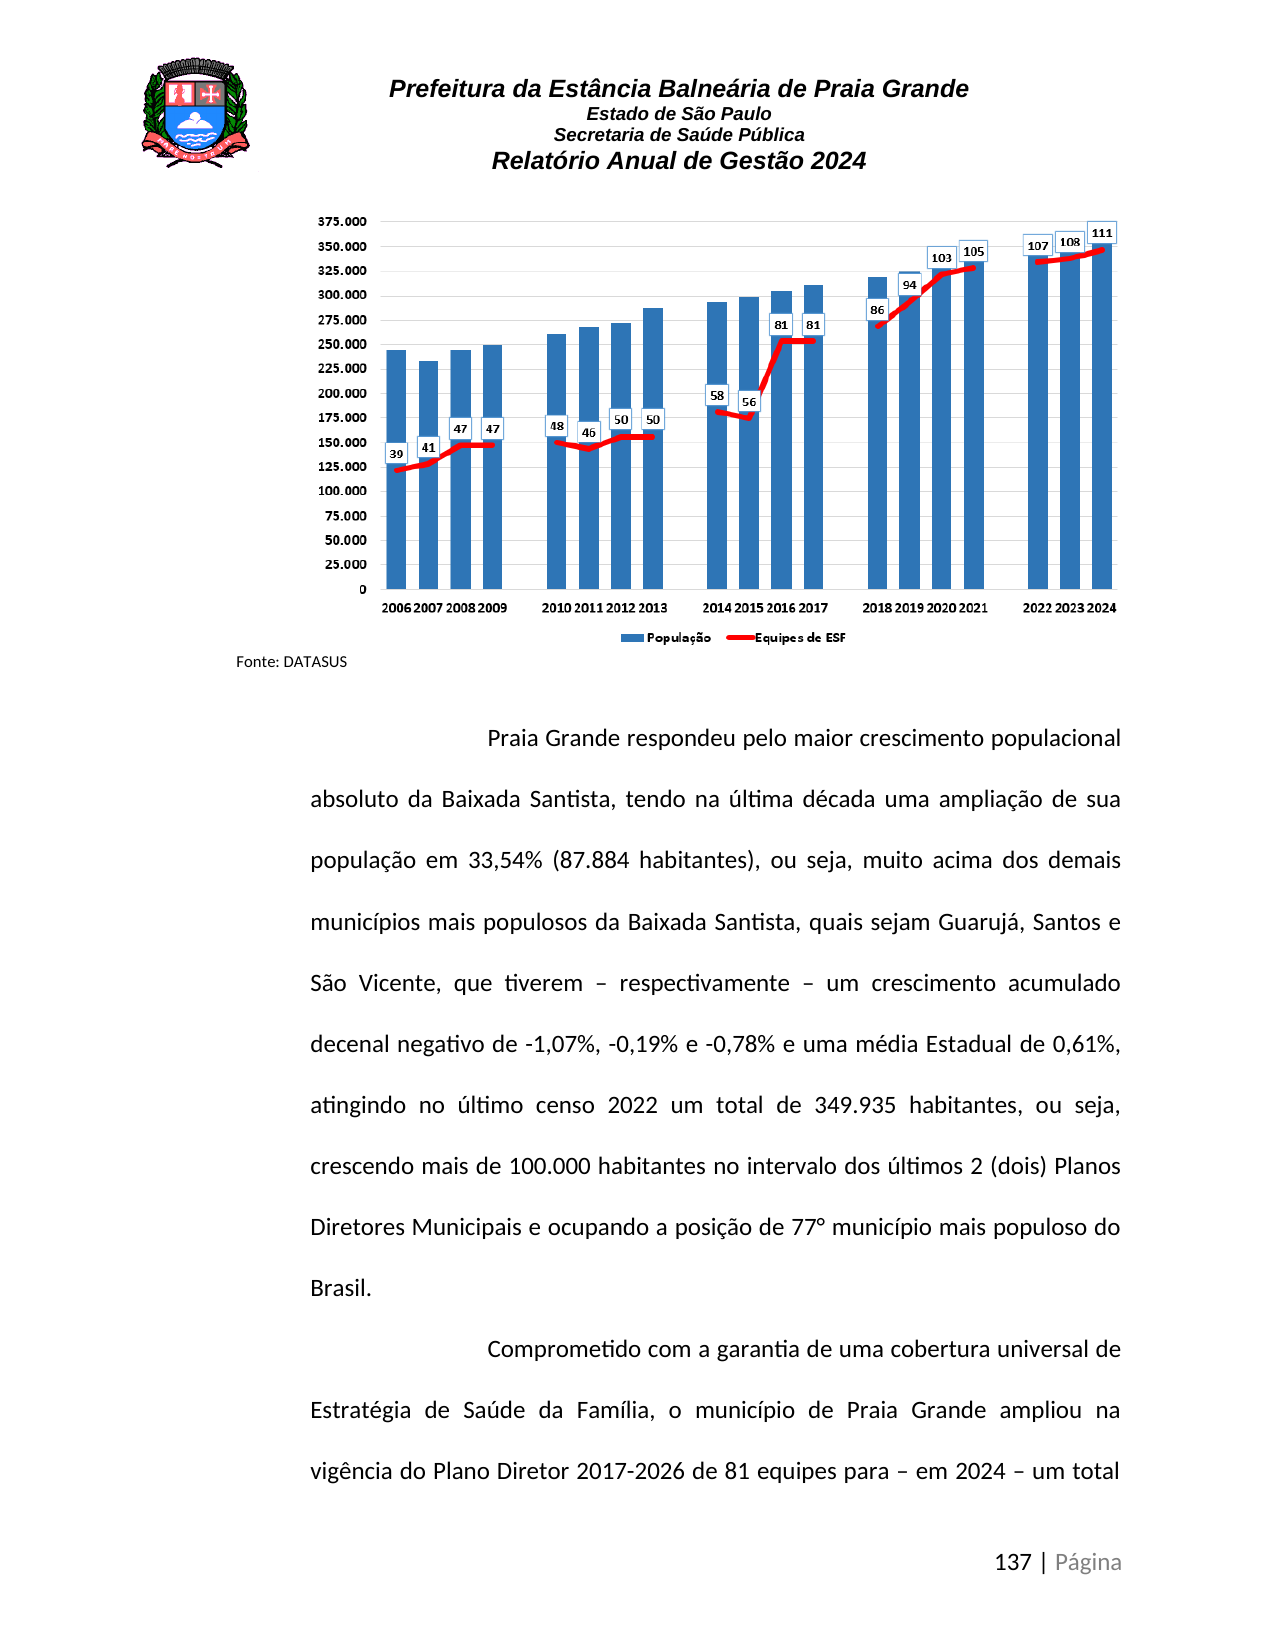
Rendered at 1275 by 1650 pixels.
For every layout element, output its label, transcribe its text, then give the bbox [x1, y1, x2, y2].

picture [310, 206, 1125, 652]
text Fonte: DATASUS [236, 651, 1122, 672]
text Praia Grande respondeu pelo maior crescimento populacional absoluto da Baixada Santista, tendo na última década uma ampliação de sua população em 33,54% (87.884 habitantes), ou seja, muito acima dos demais municípios mais populosos da Baixada Santista, quais sejam Guarujá, Santos e São Vicente, que tiverem – respectivamente – um crescimento acumulado decenal negativo de -1,07%, -0,19% e -0,78% e uma média Estadual de 0,61%, atingindo no último censo 2022 um total de 349.935 habitantes, ou seja, crescendo mais de 100.000 habitantes no intervalo dos últimos 2 (dois) Planos Diretores Municipais e ocupando a posição de 77° município mais populoso do Brasil. [310, 722, 1122, 1302]
picture [132, 55, 259, 172]
text Comprometido com a garantia de uma cobertura universal de Estratégia de Saúde da Família, o município de Praia Grande ampliou na vigência do Plano Diretor 2017-2026 de 81 equipes para – em 2024 – um total [310, 1333, 1122, 1486]
